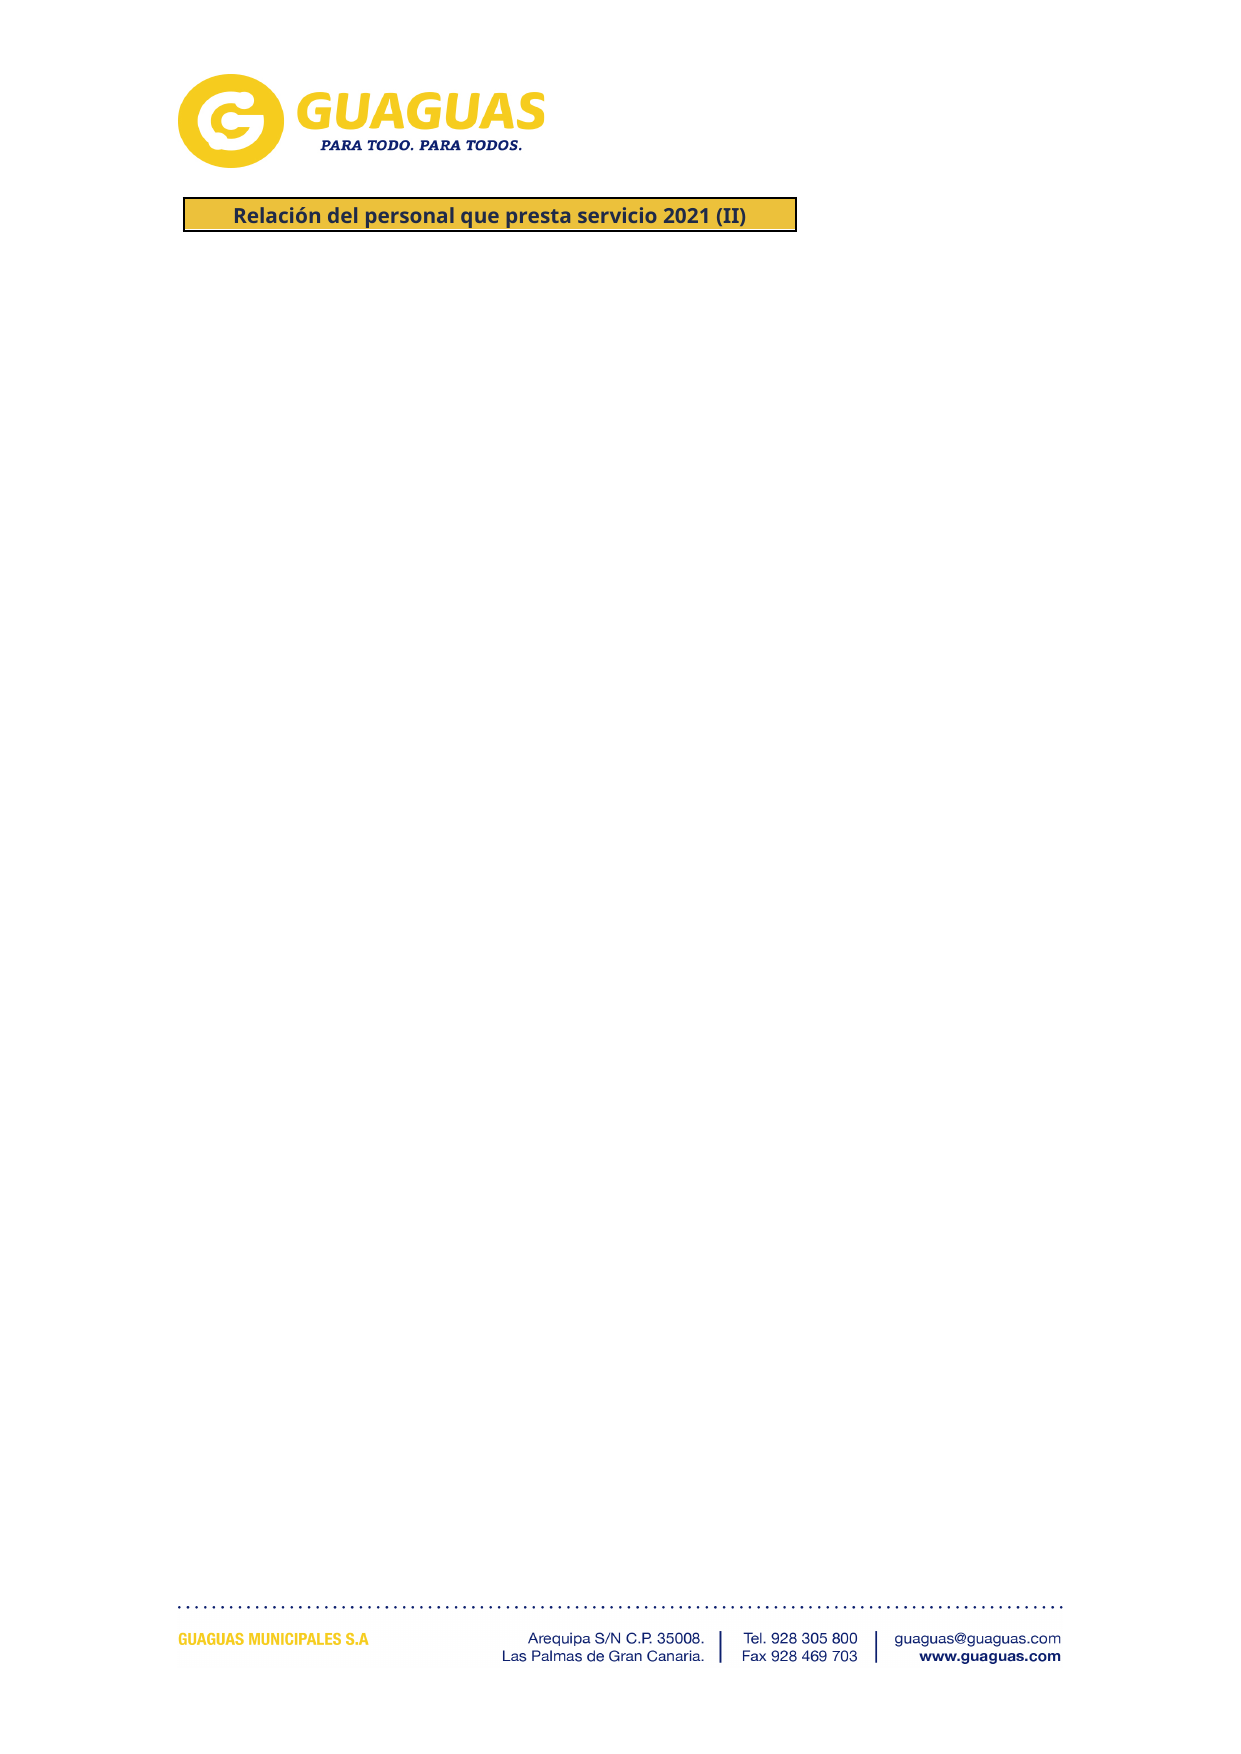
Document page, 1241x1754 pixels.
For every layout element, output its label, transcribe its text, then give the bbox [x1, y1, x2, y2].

table_header Relación del personal que presta servicio 2021 (II) [185, 199, 795, 229]
